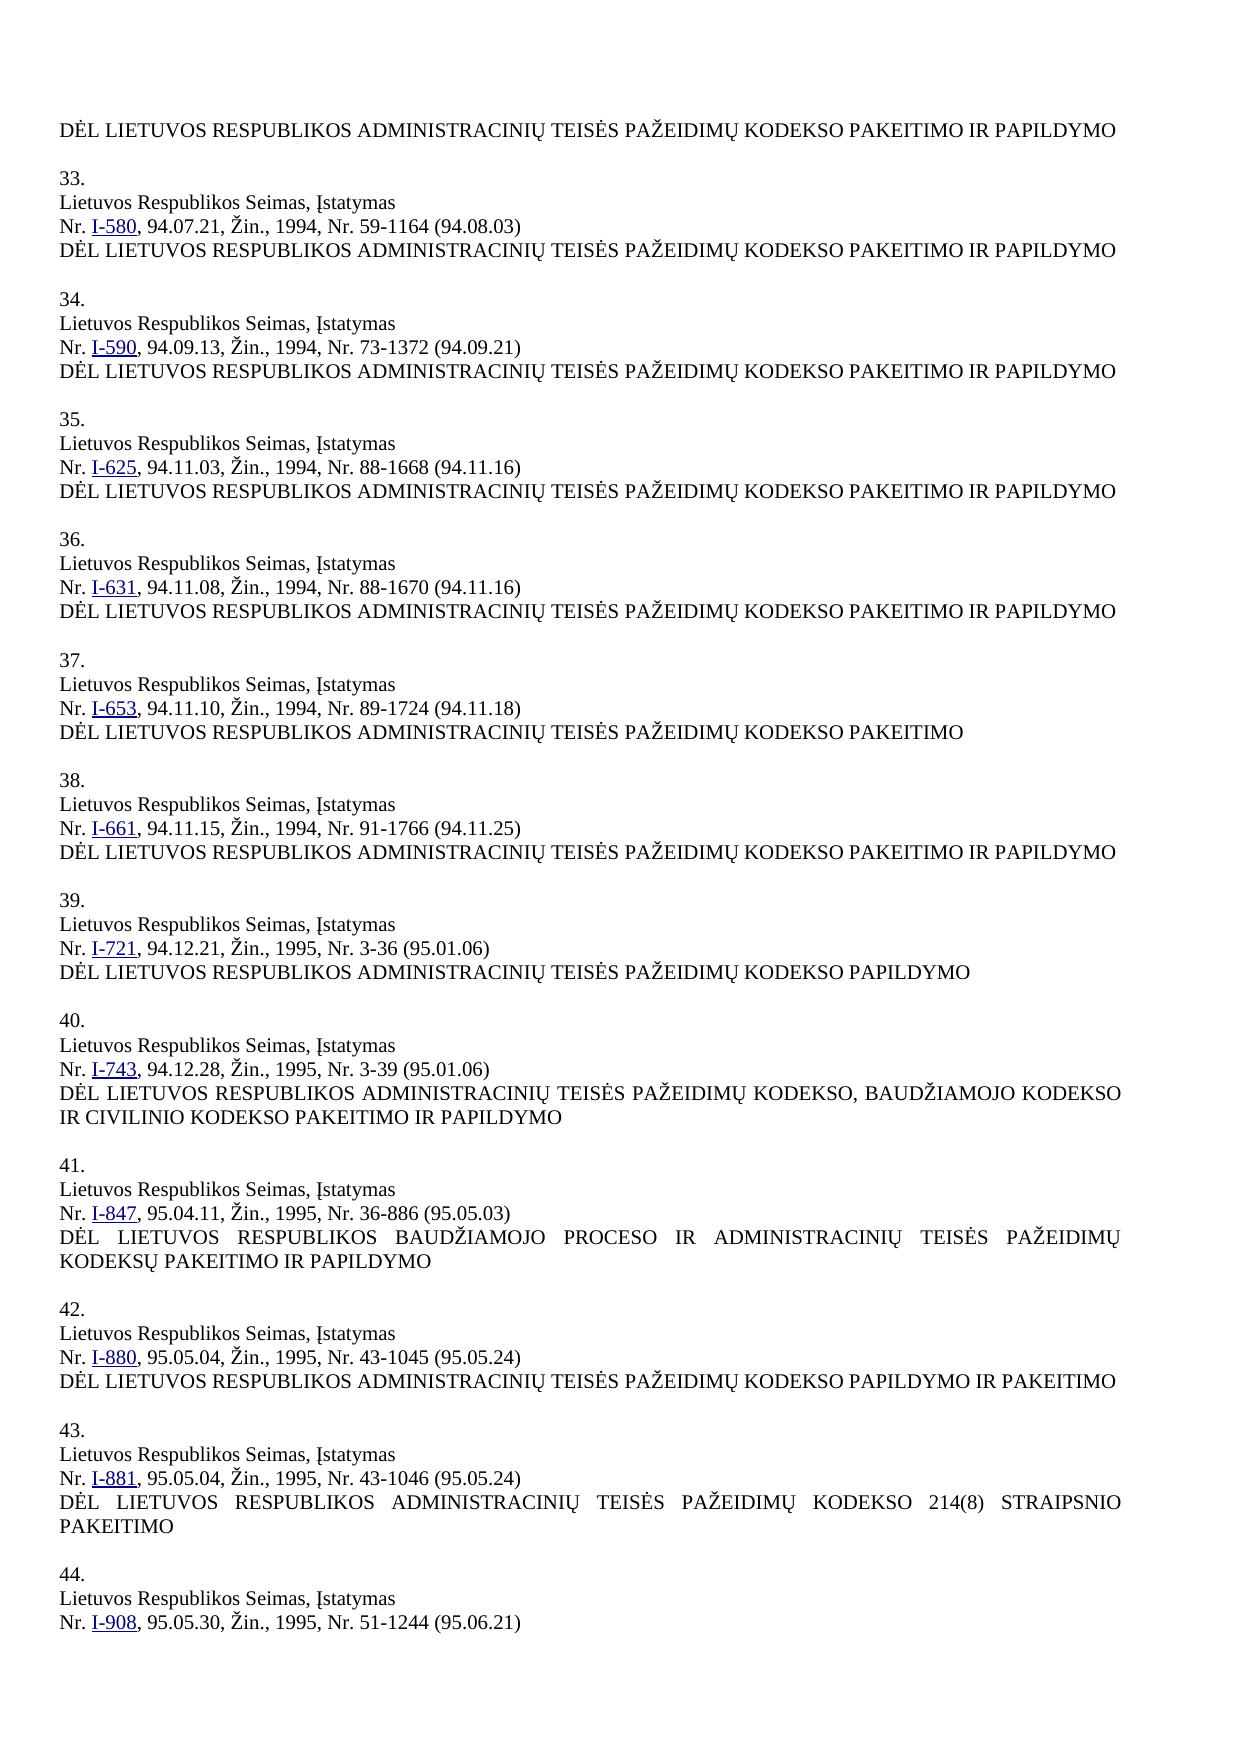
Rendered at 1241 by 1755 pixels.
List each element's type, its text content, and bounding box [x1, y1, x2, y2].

text DĖL LIETUVOS RESPUBLIKOS ADMINISTRACINIŲ TEISĖS PAŽEIDIMŲ KODEKSO 214(8) STRAIPSNIO PAKEITIMO [59, 1490, 1122, 1538]
text Lietuvos Respublikos Seimas, Įstatymas [59, 1442, 1122, 1466]
text Nr. I-625, 94.11.03, Žin., 1994, Nr. 88-1668 (94.11.16) [59, 455, 1122, 479]
text Lietuvos Respublikos Seimas, Įstatymas [59, 1321, 1122, 1345]
text DĖL LIETUVOS RESPUBLIKOS ADMINISTRACINIŲ TEISĖS PAŽEIDIMŲ KODEKSO PAKEITIMO IR PAPILDYMO [59, 359, 1122, 383]
text DĖL LIETUVOS RESPUBLIKOS ADMINISTRACINIŲ TEISĖS PAŽEIDIMŲ KODEKSO PAKEITIMO IR PAPILDYMO [59, 599, 1122, 623]
text 34. [59, 287, 1122, 311]
text 35. [59, 407, 1122, 431]
text DĖL LIETUVOS RESPUBLIKOS ADMINISTRACINIŲ TEISĖS PAŽEIDIMŲ KODEKSO PAPILDYMO IR PAKEITIMO [59, 1369, 1122, 1393]
text Lietuvos Respublikos Seimas, Įstatymas [59, 551, 1122, 575]
text Lietuvos Respublikos Seimas, Įstatymas [59, 912, 1122, 936]
text Nr. I-880, 95.05.04, Žin., 1995, Nr. 43-1045 (95.05.24) [59, 1345, 1122, 1369]
text 37. [59, 647, 1122, 672]
text Nr. I-661, 94.11.15, Žin., 1994, Nr. 91-1766 (94.11.25) [59, 816, 1122, 840]
text Nr. I-743, 94.12.28, Žin., 1995, Nr. 3-39 (95.01.06) [59, 1057, 1122, 1081]
text 39. [59, 888, 1122, 912]
text DĖL LIETUVOS RESPUBLIKOS ADMINISTRACINIŲ TEISĖS PAŽEIDIMŲ KODEKSO PAKEITIMO IR PAPILDYMO [59, 118, 1122, 142]
text 33. [59, 166, 1122, 190]
text Lietuvos Respublikos Seimas, Įstatymas [59, 431, 1122, 455]
text Nr. I-580, 94.07.21, Žin., 1994, Nr. 59-1164 (94.08.03) [59, 214, 1122, 238]
text Lietuvos Respublikos Seimas, Įstatymas [59, 311, 1122, 335]
text 43. [59, 1417, 1122, 1442]
text DĖL LIETUVOS RESPUBLIKOS ADMINISTRACINIŲ TEISĖS PAŽEIDIMŲ KODEKSO PAKEITIMO IR PAPILDYMO [59, 840, 1122, 864]
text DĖL LIETUVOS RESPUBLIKOS ADMINISTRACINIŲ TEISĖS PAŽEIDIMŲ KODEKSO PAKEITIMO IR PAPILDYMO [59, 238, 1122, 262]
text Nr. I-847, 95.04.11, Žin., 1995, Nr. 36-886 (95.05.03) [59, 1201, 1122, 1225]
text Nr. I-908, 95.05.30, Žin., 1995, Nr. 51-1244 (95.06.21) [59, 1610, 1122, 1634]
text Lietuvos Respublikos Seimas, Įstatymas [59, 672, 1122, 696]
text Lietuvos Respublikos Seimas, Įstatymas [59, 190, 1122, 214]
text 36. [59, 527, 1122, 551]
text Nr. I-881, 95.05.04, Žin., 1995, Nr. 43-1046 (95.05.24) [59, 1466, 1122, 1490]
text 44. [59, 1562, 1122, 1586]
text DĖL LIETUVOS RESPUBLIKOS ADMINISTRACINIŲ TEISĖS PAŽEIDIMŲ KODEKSO, BAUDŽIAMOJO KODEKSO IR CIVILINIO KODEKSO PAKEITIMO IR PAPILDYMO [59, 1081, 1122, 1129]
text Nr. I-653, 94.11.10, Žin., 1994, Nr. 89-1724 (94.11.18) [59, 696, 1122, 720]
text DĖL LIETUVOS RESPUBLIKOS ADMINISTRACINIŲ TEISĖS PAŽEIDIMŲ KODEKSO PAKEITIMO [59, 720, 1122, 744]
text DĖL LIETUVOS RESPUBLIKOS ADMINISTRACINIŲ TEISĖS PAŽEIDIMŲ KODEKSO PAKEITIMO IR PAPILDYMO [59, 479, 1122, 503]
text 38. [59, 768, 1122, 792]
text Nr. I-721, 94.12.21, Žin., 1995, Nr. 3-36 (95.01.06) [59, 936, 1122, 960]
text Lietuvos Respublikos Seimas, Įstatymas [59, 792, 1122, 816]
text Lietuvos Respublikos Seimas, Įstatymas [59, 1586, 1122, 1610]
text Lietuvos Respublikos Seimas, Įstatymas [59, 1177, 1122, 1201]
text 40. [59, 1008, 1122, 1032]
text Lietuvos Respublikos Seimas, Įstatymas [59, 1032, 1122, 1057]
text DĖL LIETUVOS RESPUBLIKOS ADMINISTRACINIŲ TEISĖS PAŽEIDIMŲ KODEKSO PAPILDYMO [59, 960, 1122, 984]
text Nr. I-631, 94.11.08, Žin., 1994, Nr. 88-1670 (94.11.16) [59, 575, 1122, 599]
text 41. [59, 1153, 1122, 1177]
text Nr. I-590, 94.09.13, Žin., 1994, Nr. 73-1372 (94.09.21) [59, 335, 1122, 359]
text 42. [59, 1297, 1122, 1321]
text DĖL LIETUVOS RESPUBLIKOS BAUDŽIAMOJO PROCESO IR ADMINISTRACINIŲ TEISĖS PAŽEIDIMŲ KODEKSŲ PAKEITIMO IR PAPILDYMO [59, 1225, 1122, 1273]
